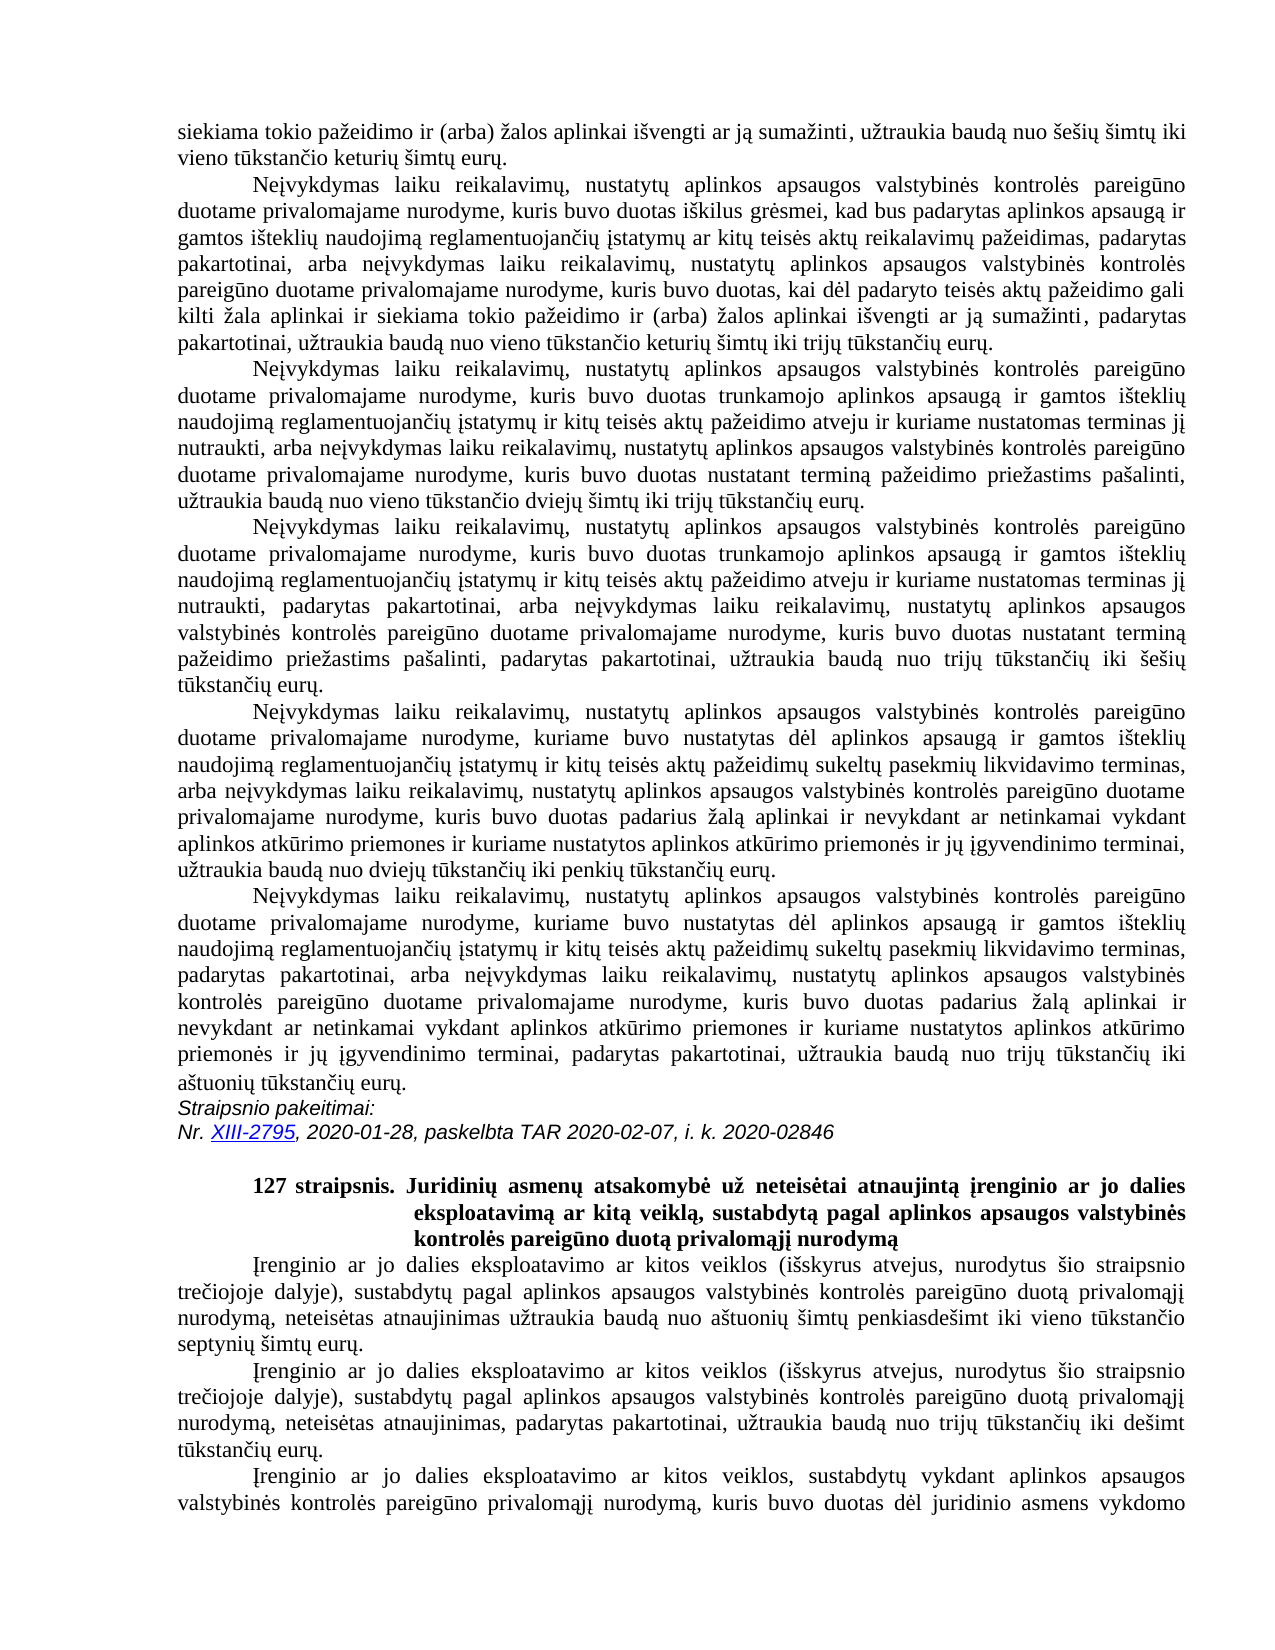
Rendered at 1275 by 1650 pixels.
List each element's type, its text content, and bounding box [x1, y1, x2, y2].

text Nr. XIII-2795, 2020-01-28, paskelbta TAR 2020-02-07, i. k. 2020-02846 [177, 1119, 1186, 1143]
text Įrenginio ar jo dalies eksploatavimo ar kitos veiklos (išskyrus atvejus, nurodytus šio straipsnio trečiojoje dalyje), sustabdytų pagal aplinkos apsaugos valstybinės kontrolės pareigūno duotą privalomąjį nurodymą, neteisėtas atnaujinimas užtraukia baudą nuo aštuonių šimtų penkiasdešimt iki vieno tūkstančio septynių šimtų eurų. [177, 1251, 1186, 1357]
text Neįvykdymas laiku reikalavimų, nustatytų aplinkos apsaugos valstybinės kontrolės pareigūno duotame privalomajame nurodyme, kuris buvo duotas trunkamojo aplinkos apsaugą ir gamtos išteklių naudojimą reglamentuojančių įstatymų ir kitų teisės aktų pažeidimo atveju ir kuriame nustatomas terminas jį nutraukti, padarytas pakartotinai, arba neįvykdymas laiku reikalavimų, nustatytų aplinkos apsaugos valstybinės kontrolės pareigūno duotame privalomajame nurodyme, kuris buvo duotas nustatant terminą pažeidimo priežastims pašalinti, padarytas pakartotinai, užtraukia baudą nuo trijų tūkstančių iki šešių tūkstančių eurų. [177, 513, 1186, 698]
text Neįvykdymas laiku reikalavimų, nustatytų aplinkos apsaugos valstybinės kontrolės pareigūno duotame privalomajame nurodyme, kuriame buvo nustatytas dėl aplinkos apsaugą ir gamtos išteklių naudojimą reglamentuojančių įstatymų ir kitų teisės aktų pažeidimų sukeltų pasekmių likvidavimo terminas, padarytas pakartotinai, arba neįvykdymas laiku reikalavimų, nustatytų aplinkos apsaugos valstybinės kontrolės pareigūno duotame privalomajame nurodyme, kuris buvo duotas padarius žalą aplinkai ir nevykdant ar netinkamai vykdant aplinkos atkūrimo priemones ir kuriame nustatytos aplinkos atkūrimo priemonės ir jų įgyvendinimo terminai, padarytas pakartotinai, užtraukia baudą nuo trijų tūkstančių iki aštuonių tūkstančių eurų. [177, 882, 1186, 1096]
text 127 straipsnis. Juridinių asmenų atsakomybė už neteisėtai atnaujintą įrenginio ar jo dalies eksploatavimą ar kitą veiklą, sustabdytą pagal aplinkos apsaugos valstybinės kontrolės pareigūno duotą privalomąjį nurodymą [252, 1172, 1186, 1251]
text Neįvykdymas laiku reikalavimų, nustatytų aplinkos apsaugos valstybinės kontrolės pareigūno duotame privalomajame nurodyme, kuris buvo duotas trunkamojo aplinkos apsaugą ir gamtos išteklių naudojimą reglamentuojančių įstatymų ir kitų teisės aktų pažeidimo atveju ir kuriame nustatomas terminas jį nutraukti, arba neįvykdymas laiku reikalavimų, nustatytų aplinkos apsaugos valstybinės kontrolės pareigūno duotame privalomajame nurodyme, kuris buvo duotas nustatant terminą pažeidimo priežastims pašalinti, užtraukia baudą nuo vieno tūkstančio dviejų šimtų iki trijų tūkstančių eurų. [177, 355, 1186, 513]
text siekiama tokio pažeidimo ir (arba) žalos aplinkai išvengti ar ją sumažinti, užtraukia baudą nuo šešių šimtų iki vieno tūkstančio keturių šimtų eurų. [177, 118, 1186, 171]
text Įrenginio ar jo dalies eksploatavimo ar kitos veiklos (išskyrus atvejus, nurodytus šio straipsnio trečiojoje dalyje), sustabdytų pagal aplinkos apsaugos valstybinės kontrolės pareigūno duotą privalomąjį nurodymą, neteisėtas atnaujinimas, padarytas pakartotinai, užtraukia baudą nuo trijų tūkstančių iki dešimt tūkstančių eurų. [177, 1357, 1186, 1462]
text Įrenginio ar jo dalies eksploatavimo ar kitos veiklos, sustabdytų vykdant aplinkos apsaugos valstybinės kontrolės pareigūno privalomąjį nurodymą, kuris buvo duotas dėl juridinio asmens vykdomo [177, 1462, 1186, 1515]
text Neįvykdymas laiku reikalavimų, nustatytų aplinkos apsaugos valstybinės kontrolės pareigūno duotame privalomajame nurodyme, kuriame buvo nustatytas dėl aplinkos apsaugą ir gamtos išteklių naudojimą reglamentuojančių įstatymų ir kitų teisės aktų pažeidimų sukeltų pasekmių likvidavimo terminas, arba neįvykdymas laiku reikalavimų, nustatytų aplinkos apsaugos valstybinės kontrolės pareigūno duotame privalomajame nurodyme, kuris buvo duotas padarius žalą aplinkai ir nevykdant ar netinkamai vykdant aplinkos atkūrimo priemones ir kuriame nustatytos aplinkos atkūrimo priemonės ir jų įgyvendinimo terminai, užtraukia baudą nuo dviejų tūkstančių iki penkių tūkstančių eurų. [177, 698, 1186, 882]
text Neįvykdymas laiku reikalavimų, nustatytų aplinkos apsaugos valstybinės kontrolės pareigūno duotame privalomajame nurodyme, kuris buvo duotas iškilus grėsmei, kad bus padarytas aplinkos apsaugą ir gamtos išteklių naudojimą reglamentuojančių įstatymų ar kitų teisės aktų reikalavimų pažeidimas, padarytas pakartotinai, arba neįvykdymas laiku reikalavimų, nustatytų aplinkos apsaugos valstybinės kontrolės pareigūno duotame privalomajame nurodyme, kuris buvo duotas, kai dėl padaryto teisės aktų pažeidimo gali kilti žala aplinkai ir siekiama tokio pažeidimo ir (arba) žalos aplinkai išvengti ar ją sumažinti, padarytas pakartotinai, užtraukia baudą nuo vieno tūkstančio keturių šimtų iki trijų tūkstančių eurų. [177, 171, 1186, 355]
text Straipsnio pakeitimai: [177, 1096, 1186, 1119]
